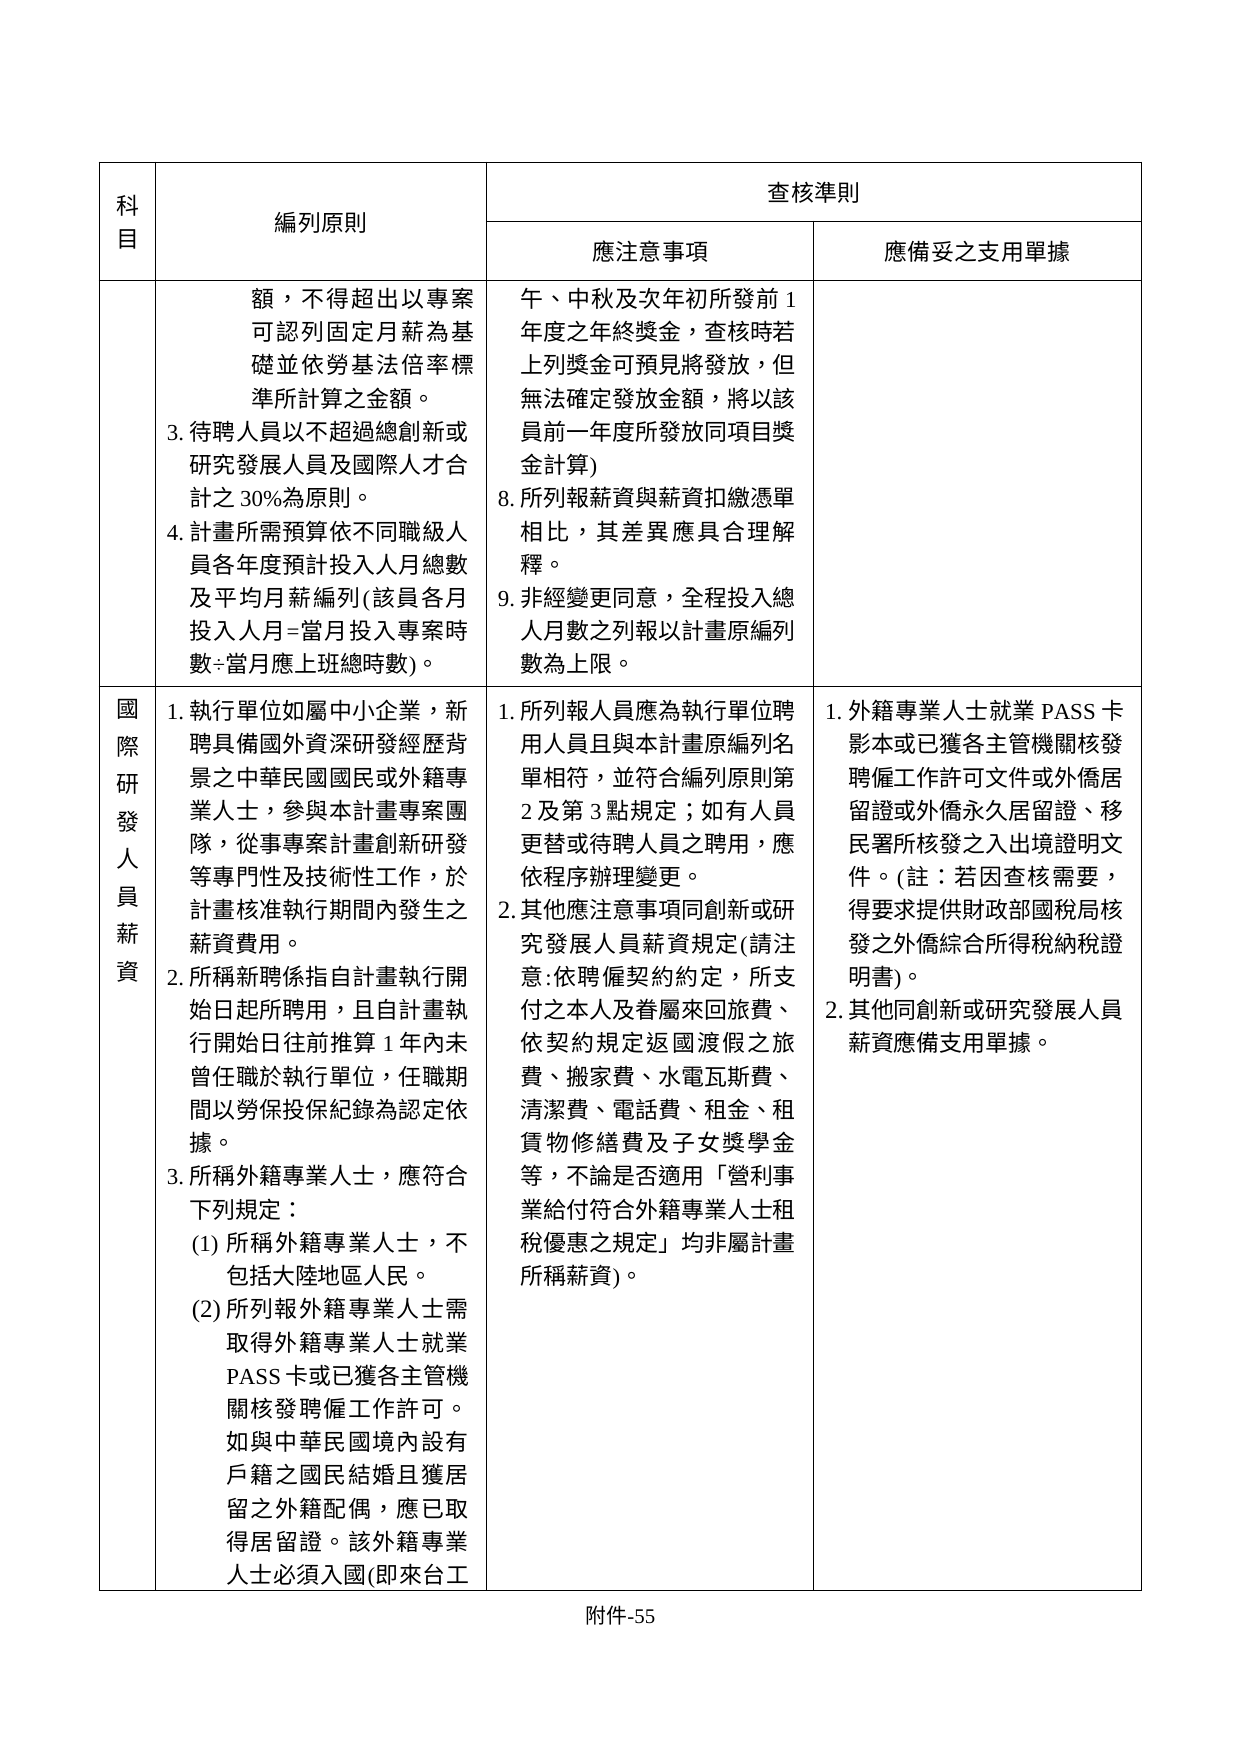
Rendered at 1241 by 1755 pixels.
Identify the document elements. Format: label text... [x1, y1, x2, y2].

table_cell 應注意事項 [487, 222, 813, 280]
table_cell 午、中秋及次年初所發前1年度之年終獎金，查核時若上列獎金可預見將發放，但無法確定發放金額，將以該員前一年度所發放同項目獎金計算) 所列報薪資與薪資扣繳憑單相比，其差異應具合理解釋。 非經變更同意，全程投入總人月數之列報以計畫原編列數為上限。 [487, 281, 813, 686]
table_cell 額，不得超出以專案可認列固定月薪為基礎並依勞基法倍率標準所計算之金額。 待聘人員以不超過總創新或研究發展人員及國際人才合計之30%為原則。 計畫所需預算依不同職級人員各年度預計投入人月總數及平均月薪編列(該員各月投入人月=當月投入專案時數÷當月應上班總時數)。 [156, 281, 486, 686]
table_header 查核準則 [487, 163, 1141, 221]
table_cell [100, 281, 155, 686]
table_cell 所列報人員應為執行單位聘用人員且與本計畫原編列名單相符，並符合編列原則第2及第3點規定；如有人員更替或待聘人員之聘用，應依程序辦理變更。 其他應注意事項同創新或研究發展人員薪資規定(請注意:依聘僱契約約定，所支付之本人及眷屬來回旅費、依契約規定返國渡假之旅費、搬家費、水電瓦斯費、清潔費、電話費、租金、租賃物修繕費及子女獎學金等，不論是否適用「營利事業給付符合外籍專業人士租稅優惠之規定」均非屬計畫所稱薪資)。 [487, 687, 813, 1590]
table_cell 外籍專業人士就業PASS卡影本或已獲各主管機關核發聘僱工作許可文件或外僑居留證或外僑永久居留證、移民署所核發之入出境證明文件。(註：若因查核需要，得要求提供財政部國稅局核發之外僑綜合所得稅納稅證明書)。 其他同創新或研究發展人員薪資應備支用單據。 [814, 687, 1141, 1590]
table_cell [814, 281, 1141, 686]
table_cell 應備妥之支用單據 [814, 222, 1141, 280]
table_header 編列原則 [156, 163, 486, 280]
table_header 科目 [100, 163, 155, 280]
table_cell 執行單位如屬中小企業，新聘具備國外資深研發經歷背景之中華民國國民或外籍專業人士，參與本計畫專案團隊，從事專案計畫創新研發等專門性及技術性工作，於計畫核准執行期間內發生之薪資費用。 所稱新聘係指自計畫執行開始日起所聘用，且自計畫執行開始日往前推算1年內未曾任職於執行單位，任職期間以勞保投保紀錄為認定依據。 所稱外籍專業人士，應符合下列規定： 所稱外籍專業人士，不包括大陸地區人民。 所列報外籍專業人士需取得外籍專業人士就業PASS卡或已獲各主管機關核發聘僱工作許可。如與中華民國境內設有戶籍之國民結婚且獲居留之外籍配偶，應已取得居留證。該外籍專業人士必須入國(即來台工 [156, 687, 486, 1590]
table_cell 國際研發人員薪資 [100, 687, 155, 1590]
